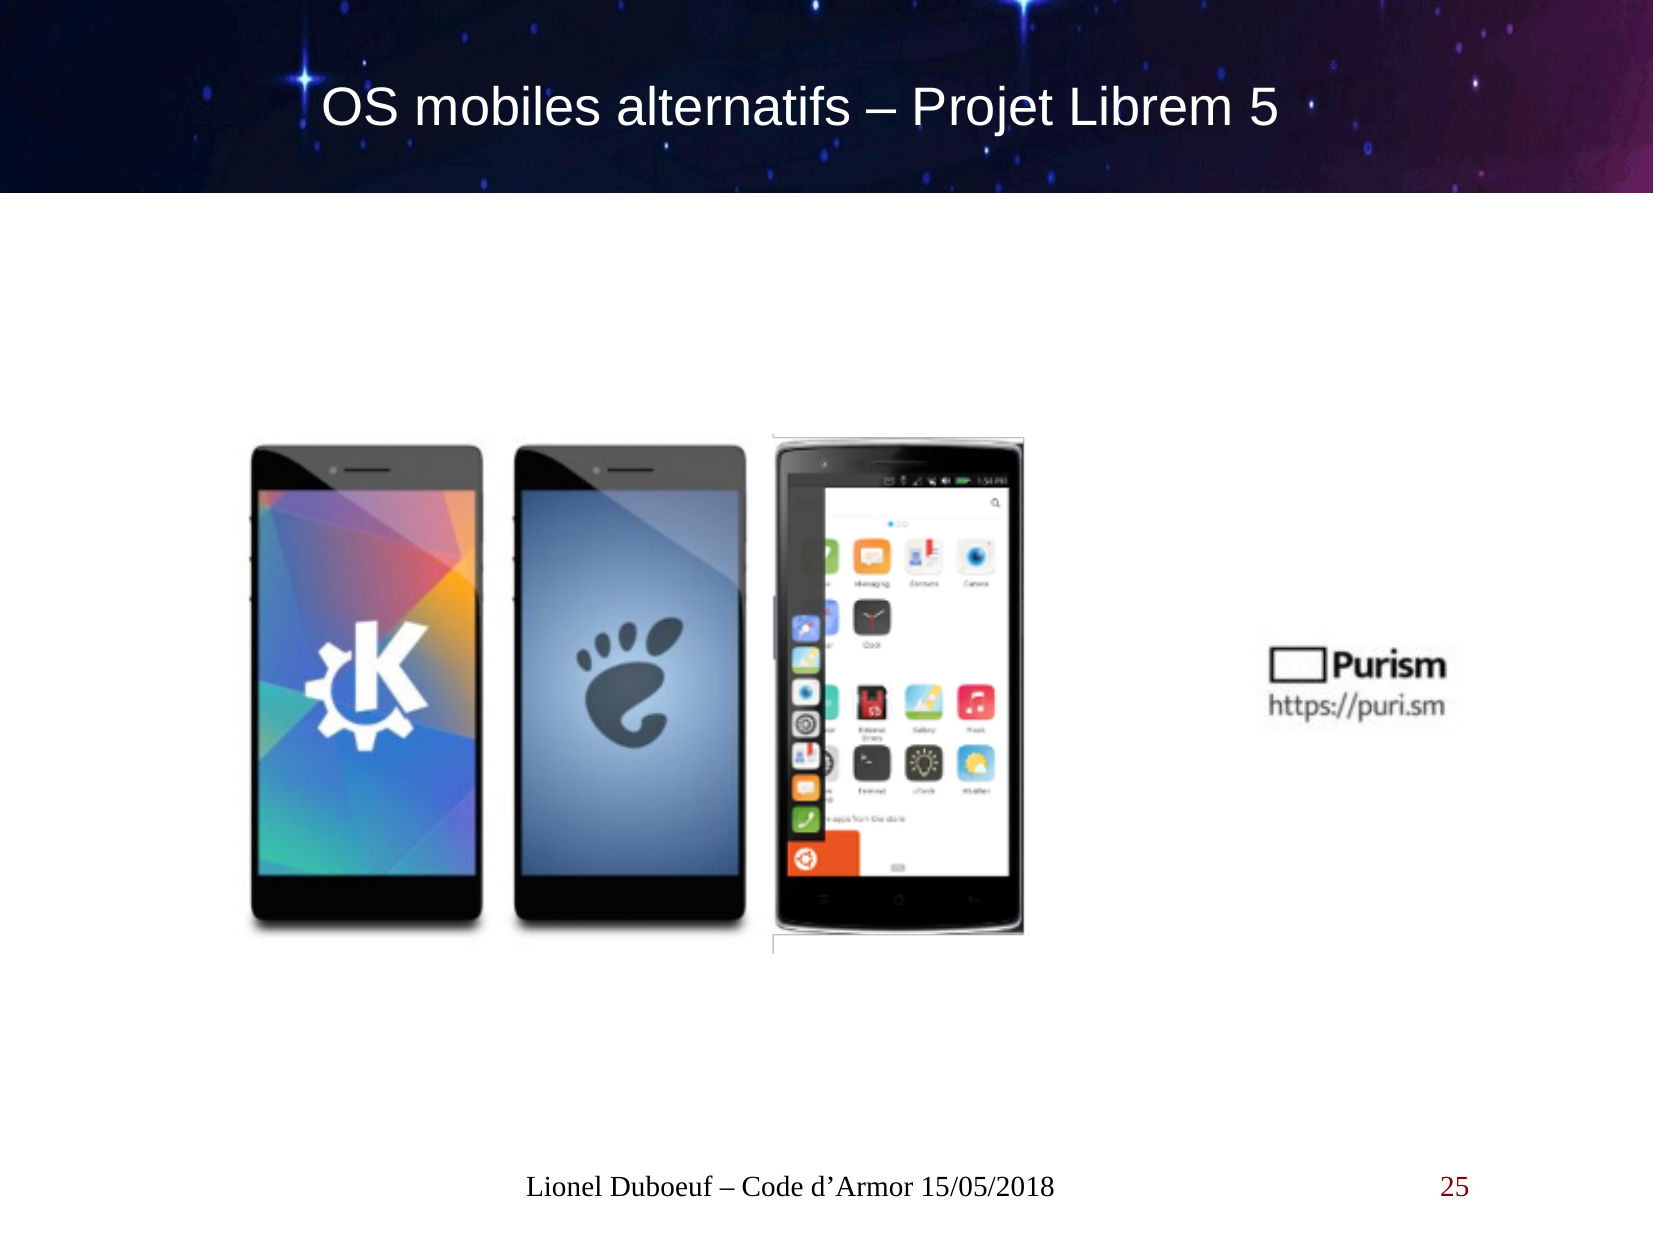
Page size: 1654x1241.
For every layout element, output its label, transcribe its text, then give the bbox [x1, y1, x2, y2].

picture [0, 0, 1653, 193]
title OS mobiles alternatifs – Projet Librem 5 [57, 2, 1546, 211]
picture [1230, 629, 1510, 741]
picture [231, 434, 1066, 954]
